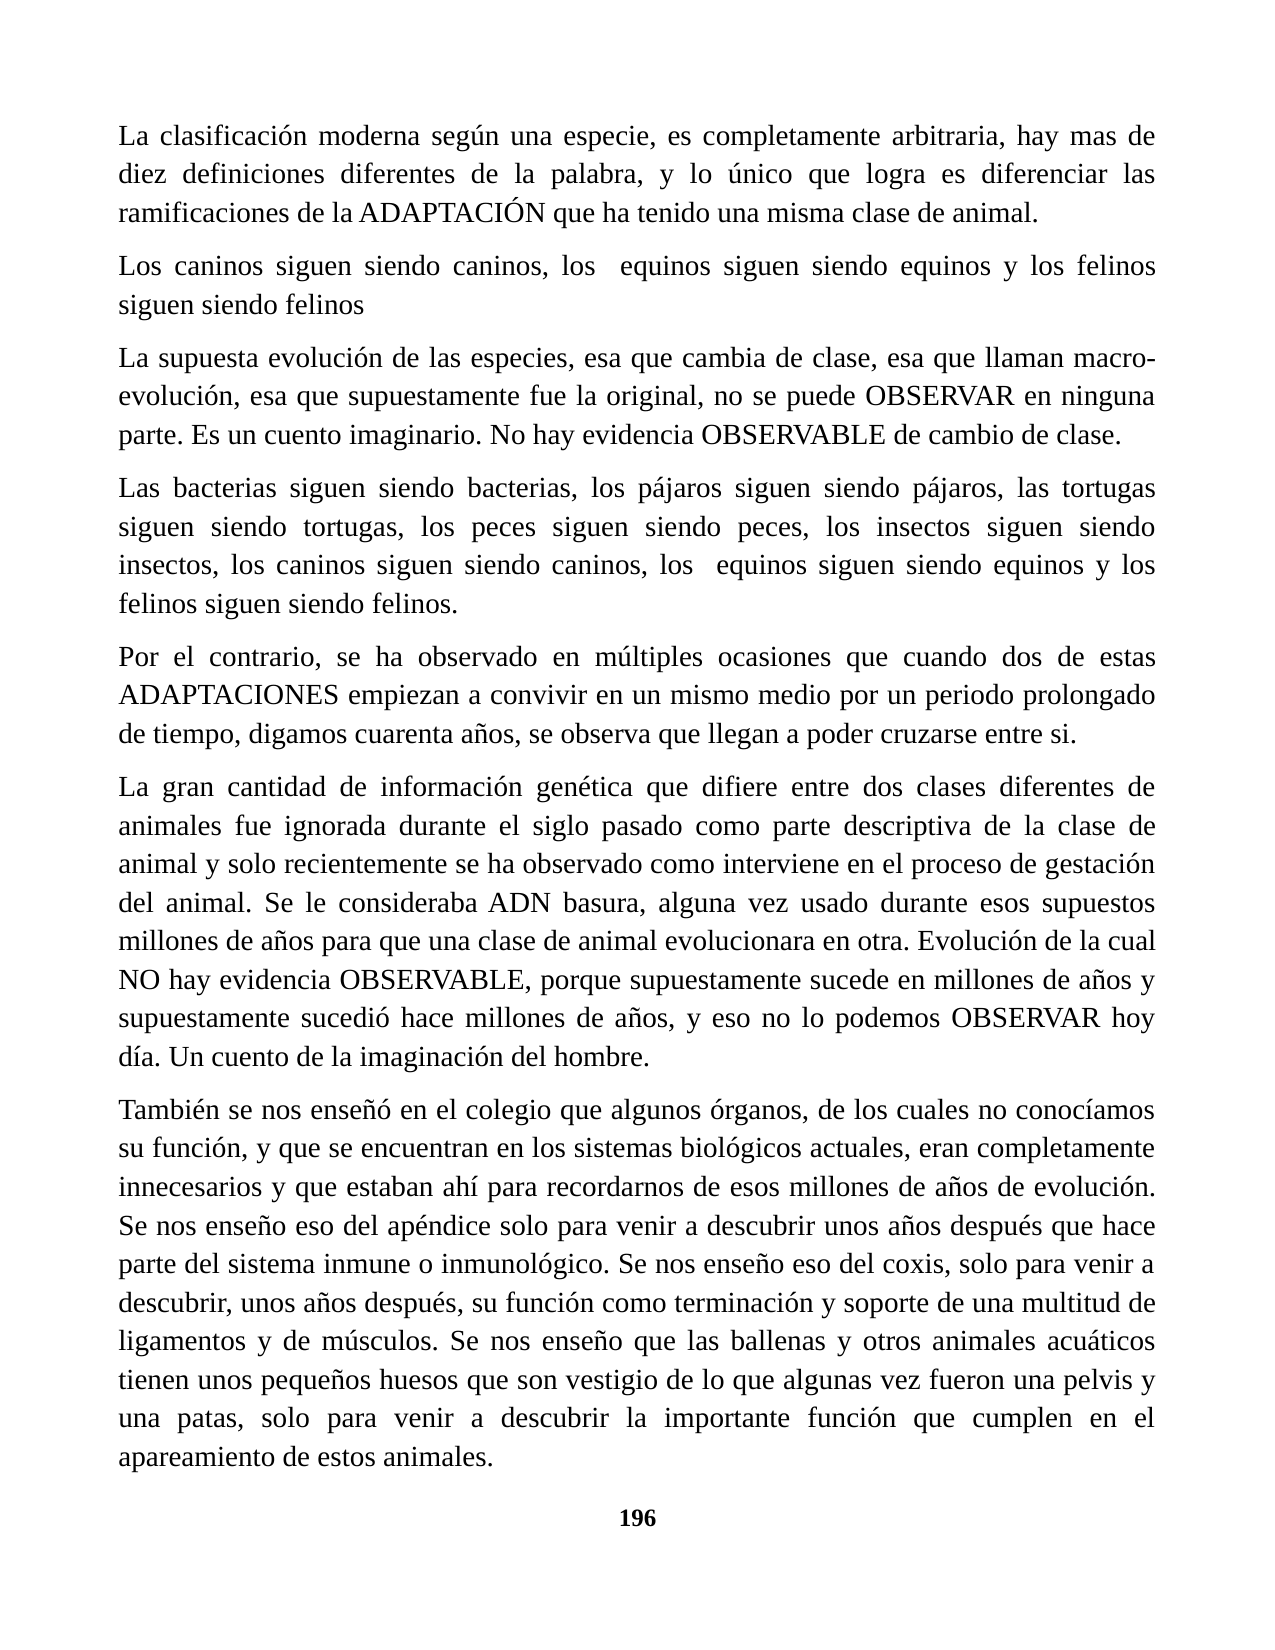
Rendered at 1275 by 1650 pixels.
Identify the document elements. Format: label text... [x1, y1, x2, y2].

text La supuesta evolución de las especies, esa que cambia de clase, esa que llaman macro-evolución, esa que supuestamente fue la original, no se puede OBSERVAR en ninguna parte. Es un cuento imaginario. No hay evidencia OBSERVABLE de cambio de clase. [118, 340, 1157, 451]
text La gran cantidad de información genética que difiere entre dos clases diferentes de animales fue ignorada durante el siglo pasado como parte descriptiva de la clase de animal y solo recientemente se ha observado como interviene en el proceso de gestación del animal. Se le consideraba ADN basura, alguna vez usado durante esos supuestos millones de años para que una clase de animal evolucionara en otra. Evolución de la cual NO hay evidencia OBSERVABLE, porque supuestamente sucede en millones de años y supuestamente sucedió hace millones de años, y eso no lo podemos OBSERVAR hoy día. Un cuento de la imaginación del hombre. [118, 769, 1157, 1072]
text Las bacterias siguen siendo bacterias, los pájaros siguen siendo pájaros, las tortugas siguen siendo tortugas, los peces siguen siendo peces, los insectos siguen siendo insectos, los caninos siguen siendo caninos, los equinos siguen siendo equinos y los felinos siguen siendo felinos. [118, 470, 1157, 619]
text Por el contrario, se ha observado en múltiples ocasiones que cuando dos de estas ADAPTACIONES empiezan a convivir en un mismo medio por un periodo prolongado de tiempo, digamos cuarenta años, se observa que llegan a poder cruzarse entre si. [118, 639, 1157, 749]
text Los caninos siguen siendo caninos, los equinos siguen siendo equinos y los felinos siguen siendo felinos [118, 248, 1157, 320]
text También se nos enseñó en el colegio que algunos órganos, de los cuales no conocíamos su función, y que se encuentran en los sistemas biológicos actuales, eran completamente innecesarios y que estaban ahí para recordarnos de esos millones de años de evolución. Se nos enseño eso del apéndice solo para venir a descubrir unos años después que hace parte del sistema inmune o inmunológico. Se nos enseño eso del coxis, solo para venir a descubrir, unos años después, su función como terminación y soporte de una multitud de ligamentos y de músculos. Se nos enseño que las ballenas y otros animales acuáticos tienen unos pequeños huesos que son vestigio de lo que algunas vez fueron una pelvis y una patas, solo para venir a descubrir la importante función que cumplen en el apareamiento de estos animales. [118, 1092, 1157, 1472]
text La clasificación moderna según una especie, es completamente arbitraria, hay mas de diez definiciones diferentes de la palabra, y lo único que logra es diferenciar las ramificaciones de la ADAPTACIÓN que ha tenido una misma clase de animal. [118, 118, 1157, 229]
